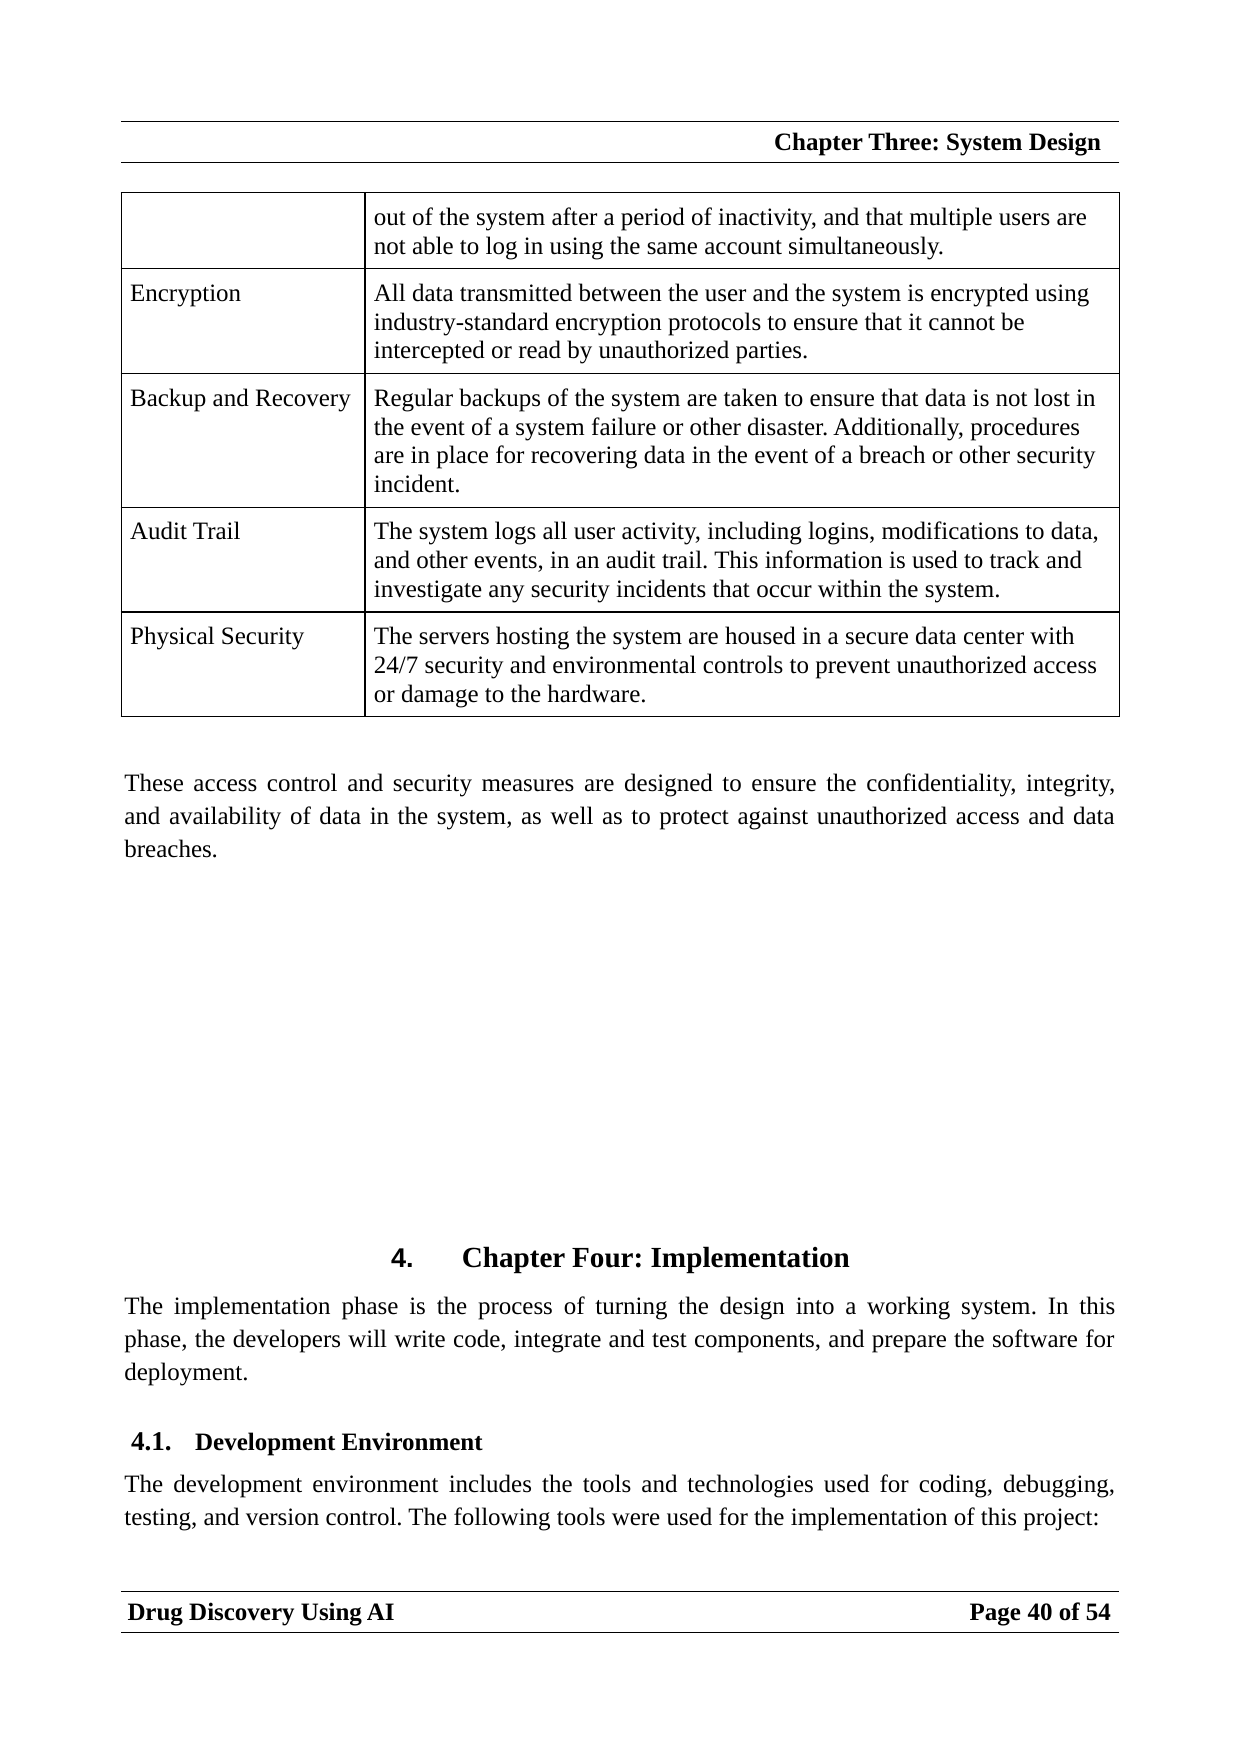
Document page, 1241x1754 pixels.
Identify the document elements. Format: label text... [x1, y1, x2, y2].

table_cell Backup and Recovery [122, 374, 364, 507]
subtitle Development Environment [121, 1422, 1119, 1456]
table_cell The system logs all user activity, including logins, modifications to data, and other events, in an audit trail. This information is used to track and investigate any security incidents that occur within the system. [366, 508, 1119, 611]
table_cell The servers hosting the system are housed in a secure data center with 24/7 security and environmental controls to prevent unauthorized access or damage to the hardware. [366, 613, 1119, 716]
text These access control and security measures are designed to ensure the confidentiality, integrity, and availability of data in the system, as well as to protect against unauthorized access and data breaches. [121, 765, 1119, 863]
table_cell All data transmitted between the user and the system is encrypted using industry-standard encryption protocols to ensure that it cannot be intercepted or read by unauthorized parties. [366, 269, 1119, 373]
table_cell [122, 193, 364, 268]
table_cell out of the system after a period of inactivity, and that multiple users are not able to log in using the same account simultaneously. [366, 193, 1119, 268]
text The implementation phase is the process of turning the design into a working system. In this phase, the developers will write code, integrate and test components, and prepare the software for deployment. [121, 1288, 1119, 1386]
table_cell Physical Security [122, 613, 364, 716]
table_cell Audit Trail [122, 508, 364, 611]
subtitle Chapter Four: Implementation [121, 1237, 1119, 1273]
table_cell Encryption [122, 269, 364, 373]
text The development environment includes the tools and technologies used for coding, debugging, testing, and version control. The following tools were used for the implementation of this project: [121, 1466, 1119, 1534]
table_cell Regular backups of the system are taken to ensure that data is not lost in the event of a system failure or other disaster. Additionally, procedures are in place for recovering data in the event of a breach or other security incident. [366, 374, 1119, 507]
